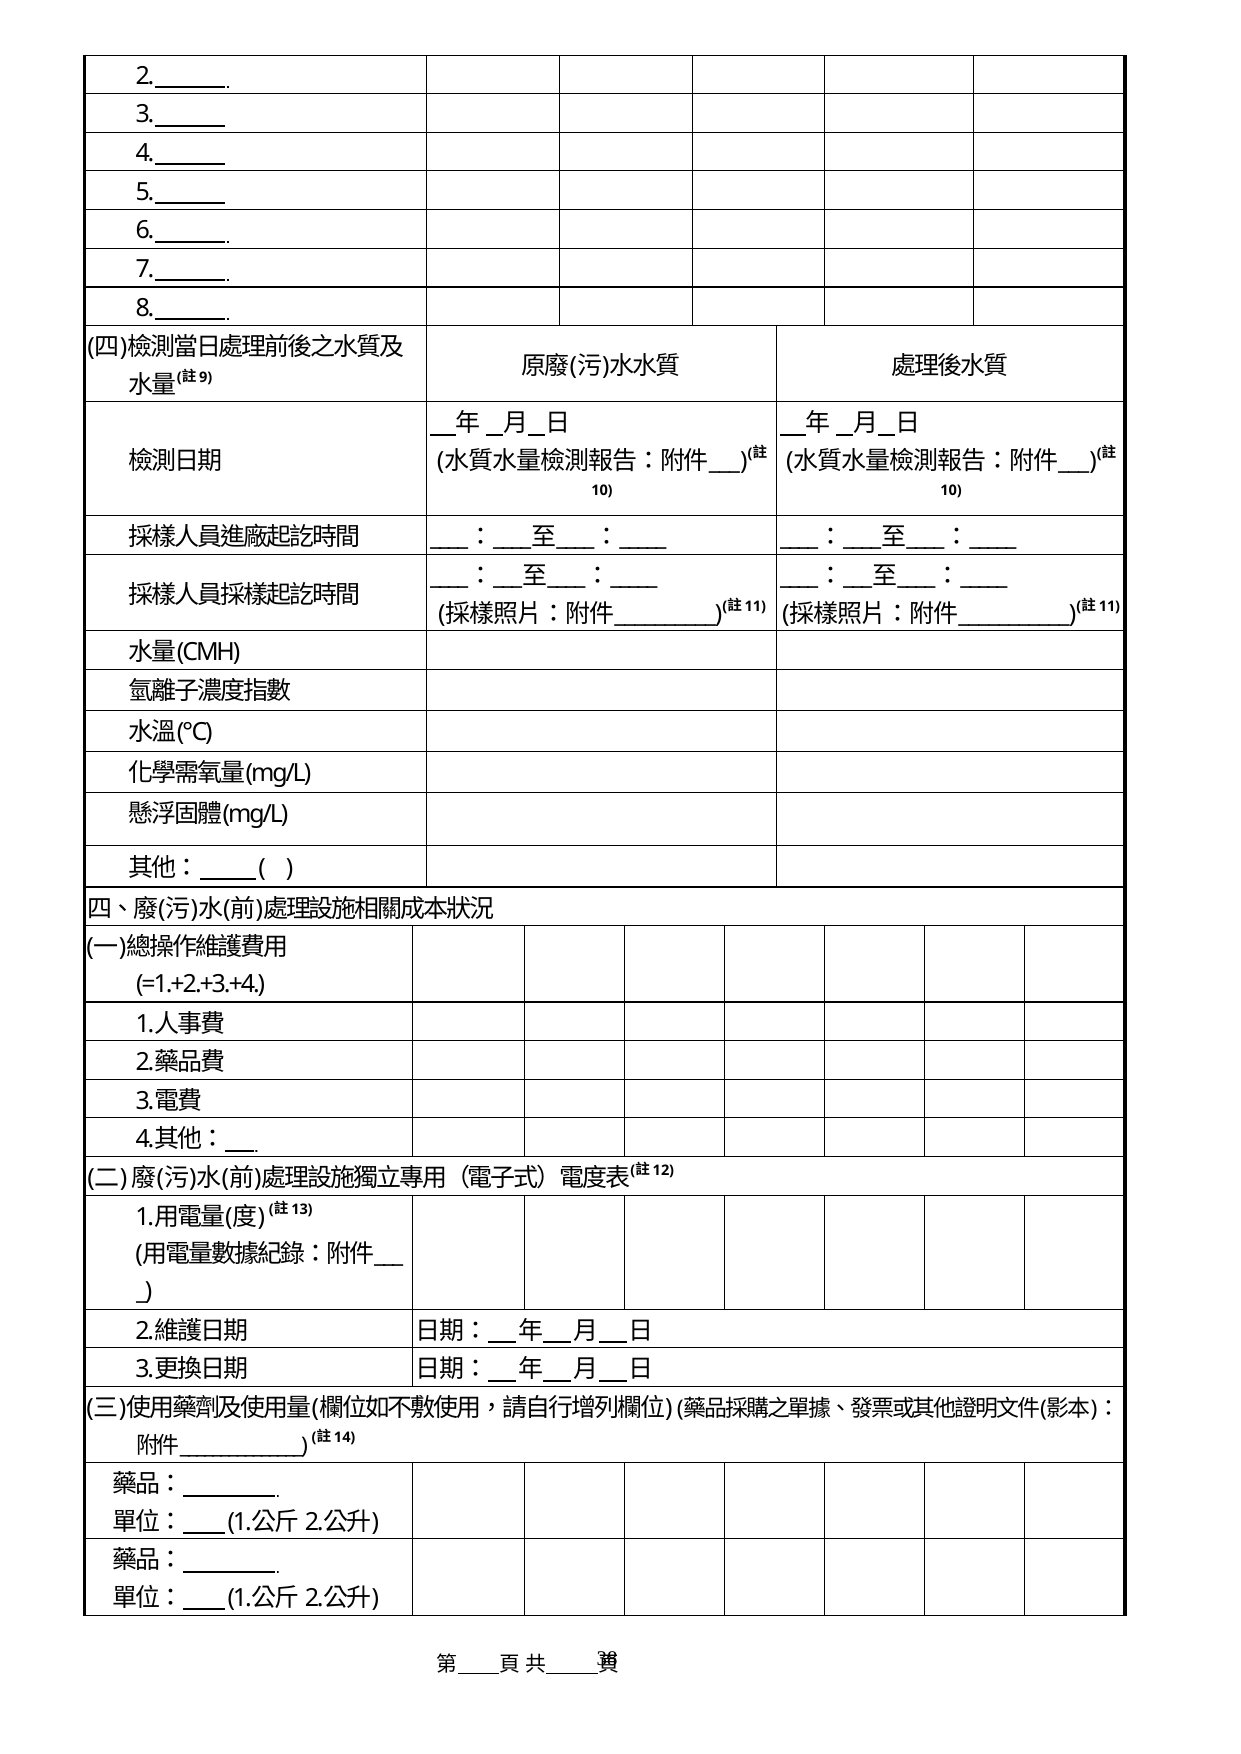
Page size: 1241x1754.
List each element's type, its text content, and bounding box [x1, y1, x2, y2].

table_cell (四)檢測當日處理前後之水質及水量(註9) [86, 326, 426, 401]
table_cell [825, 56, 973, 93]
table_cell [427, 133, 559, 170]
table_cell [560, 249, 692, 286]
table_cell [625, 926, 724, 1001]
table_cell [1025, 926, 1123, 1001]
table_cell [825, 171, 973, 209]
table_cell [825, 1118, 924, 1156]
table_cell [825, 249, 973, 286]
table_cell 水溫(℃) [86, 711, 426, 751]
table_cell [925, 1118, 1024, 1156]
table_cell [1025, 1539, 1123, 1614]
table_cell 5. [86, 171, 426, 209]
table_cell [825, 926, 924, 1001]
table_cell [625, 1118, 724, 1156]
table_cell [525, 1196, 624, 1308]
table_cell 3. [86, 94, 426, 132]
table_cell [625, 1463, 724, 1538]
table_cell [925, 1041, 1024, 1079]
table_cell 1.用電量(度) (註13) (用電量數據紀錄：附件____) [86, 1196, 412, 1308]
table_cell 採樣人員採樣起訖時間 [86, 555, 426, 630]
table_cell [693, 56, 824, 93]
table_cell [413, 1080, 524, 1117]
table_cell 日期： 年 月 日 [413, 1348, 1123, 1386]
table_cell [693, 288, 824, 325]
table_cell [427, 249, 559, 286]
table_cell [693, 249, 824, 286]
table_cell [525, 1080, 624, 1117]
table_cell [427, 752, 776, 792]
table_cell [925, 1463, 1024, 1538]
table_cell 4. [86, 133, 426, 170]
table_cell (二) 廢(污)水(前)處理設施獨立專用（電子式）電度表(註12) [86, 1157, 1123, 1194]
table_cell 1.人事費 [86, 1003, 412, 1040]
table_cell [725, 1539, 824, 1614]
table_cell [1025, 1080, 1123, 1117]
table_cell [825, 1196, 924, 1308]
table_cell [625, 1003, 724, 1040]
table_cell 藥品： 單位： (1.公斤2.公升) [86, 1463, 412, 1538]
table_cell [625, 1539, 724, 1614]
table_cell [693, 171, 824, 209]
table_cell [1025, 1041, 1123, 1079]
table_cell 藥品： 單位： (1.公斤2.公升) [86, 1539, 412, 1614]
table_cell [427, 793, 776, 845]
table_cell [777, 670, 1123, 710]
table_cell [825, 1080, 924, 1117]
table_cell [725, 1003, 824, 1040]
table_cell [560, 133, 692, 170]
table_cell [974, 56, 1123, 93]
table_cell [725, 926, 824, 1001]
table_cell [427, 171, 559, 209]
table_cell 年 月 日 (水質水量檢測報告：附件___)(註10) [777, 402, 1123, 515]
table_cell 日期： 年 月 日 [413, 1310, 1123, 1347]
table_cell ____：____至____：_____ [427, 516, 776, 554]
table_cell 水量(CMH) [86, 631, 426, 669]
table_cell [825, 1003, 924, 1040]
table_cell [925, 926, 1024, 1001]
table_cell [413, 1463, 524, 1538]
table_cell [925, 1539, 1024, 1614]
table_cell 處理後水質 [777, 326, 1123, 401]
table_cell [693, 133, 824, 170]
table_cell ____：____至____：_____ [777, 516, 1123, 554]
table_cell [925, 1003, 1024, 1040]
table_cell 檢測日期 [86, 402, 426, 515]
table_cell [525, 1463, 624, 1538]
table_cell [777, 752, 1123, 792]
table_cell [693, 210, 824, 248]
table_cell [560, 288, 692, 325]
table_cell 其他： ( ) [86, 846, 426, 886]
table_cell ____：___至____：_____ (採樣照片：附件__________)(註11) [427, 555, 776, 630]
table_cell [625, 1196, 724, 1308]
table_cell [427, 846, 776, 886]
table_cell 2.維護日期 [86, 1310, 412, 1347]
table_cell [777, 711, 1123, 751]
table_cell [974, 94, 1123, 132]
table_cell [525, 1118, 624, 1156]
table_cell [413, 1003, 524, 1040]
table_cell [825, 133, 973, 170]
table_cell [560, 210, 692, 248]
table_cell 原廢(污)水水質 [427, 326, 776, 401]
table_cell (一)總操作維護費用(=1.+2.+3.+4.) [86, 926, 412, 1001]
table_cell [427, 711, 776, 751]
table_cell [625, 1041, 724, 1079]
table_cell [560, 94, 692, 132]
table_cell 8. [86, 288, 426, 325]
table_cell [625, 1080, 724, 1117]
table_cell 四、廢(污)水(前)處理設施相關成本狀況 [86, 888, 1123, 925]
table_cell [725, 1196, 824, 1308]
table_cell [413, 1196, 524, 1308]
table_cell 7. [86, 249, 426, 286]
table_cell [725, 1118, 824, 1156]
table_cell [525, 1003, 624, 1040]
table_cell [825, 1463, 924, 1538]
table_cell [725, 1080, 824, 1117]
table_cell [413, 1539, 524, 1614]
table_cell [427, 210, 559, 248]
table_cell [1025, 1463, 1123, 1538]
table_cell [974, 210, 1123, 248]
table_cell [725, 1463, 824, 1538]
table_cell 4.其他： [86, 1118, 412, 1156]
table_cell [777, 793, 1123, 845]
table_cell [974, 133, 1123, 170]
table_cell 2. [86, 56, 426, 93]
table_cell [825, 210, 973, 248]
table_cell [427, 631, 776, 669]
table_cell [1025, 1003, 1123, 1040]
table_cell ____：___至____：_____ (採樣照片：附件___________)(註11) [777, 555, 1123, 630]
table_cell 2.藥品費 [86, 1041, 412, 1079]
table_cell [427, 56, 559, 93]
table_cell [413, 1041, 524, 1079]
table_cell 年 月 日 (水質水量檢測報告：附件___)(註10) [427, 402, 776, 515]
table_cell 採樣人員進廠起訖時間 [86, 516, 426, 554]
table_cell [560, 56, 692, 93]
table_cell [725, 1041, 824, 1079]
table_cell 氫離子濃度指數 [86, 670, 426, 710]
table_cell [825, 94, 973, 132]
table_cell [825, 288, 973, 325]
table_cell 懸浮固體(mg/L) [86, 793, 426, 845]
table_cell [777, 846, 1123, 886]
table_cell (三)使用藥劑及使用量(欄位如不敷使用，請自行增列欄位) (藥品採購之單據、發票或其他證明文件(影本)：附件_______________) (註14) [86, 1387, 1123, 1462]
table_cell 3.電費 [86, 1080, 412, 1117]
table_cell [925, 1196, 1024, 1308]
table_cell [427, 670, 776, 710]
table_cell [525, 926, 624, 1001]
table_cell 6. [86, 210, 426, 248]
table_cell [974, 171, 1123, 209]
table_cell [825, 1539, 924, 1614]
table_cell [427, 94, 559, 132]
table_cell [525, 1041, 624, 1079]
table_cell [974, 249, 1123, 286]
table_cell [427, 288, 559, 325]
table_cell 3.更換日期 [86, 1348, 412, 1386]
table_cell [925, 1080, 1024, 1117]
table_cell 化學需氧量(mg/L) [86, 752, 426, 792]
table_cell [825, 1041, 924, 1079]
table_cell [1025, 1118, 1123, 1156]
table_cell [777, 631, 1123, 669]
table_cell [525, 1539, 624, 1614]
table_cell [693, 94, 824, 132]
table_cell [1025, 1196, 1123, 1308]
table_cell [974, 288, 1123, 325]
table_cell [413, 1118, 524, 1156]
table_cell [560, 171, 692, 209]
table_cell [413, 926, 524, 1001]
